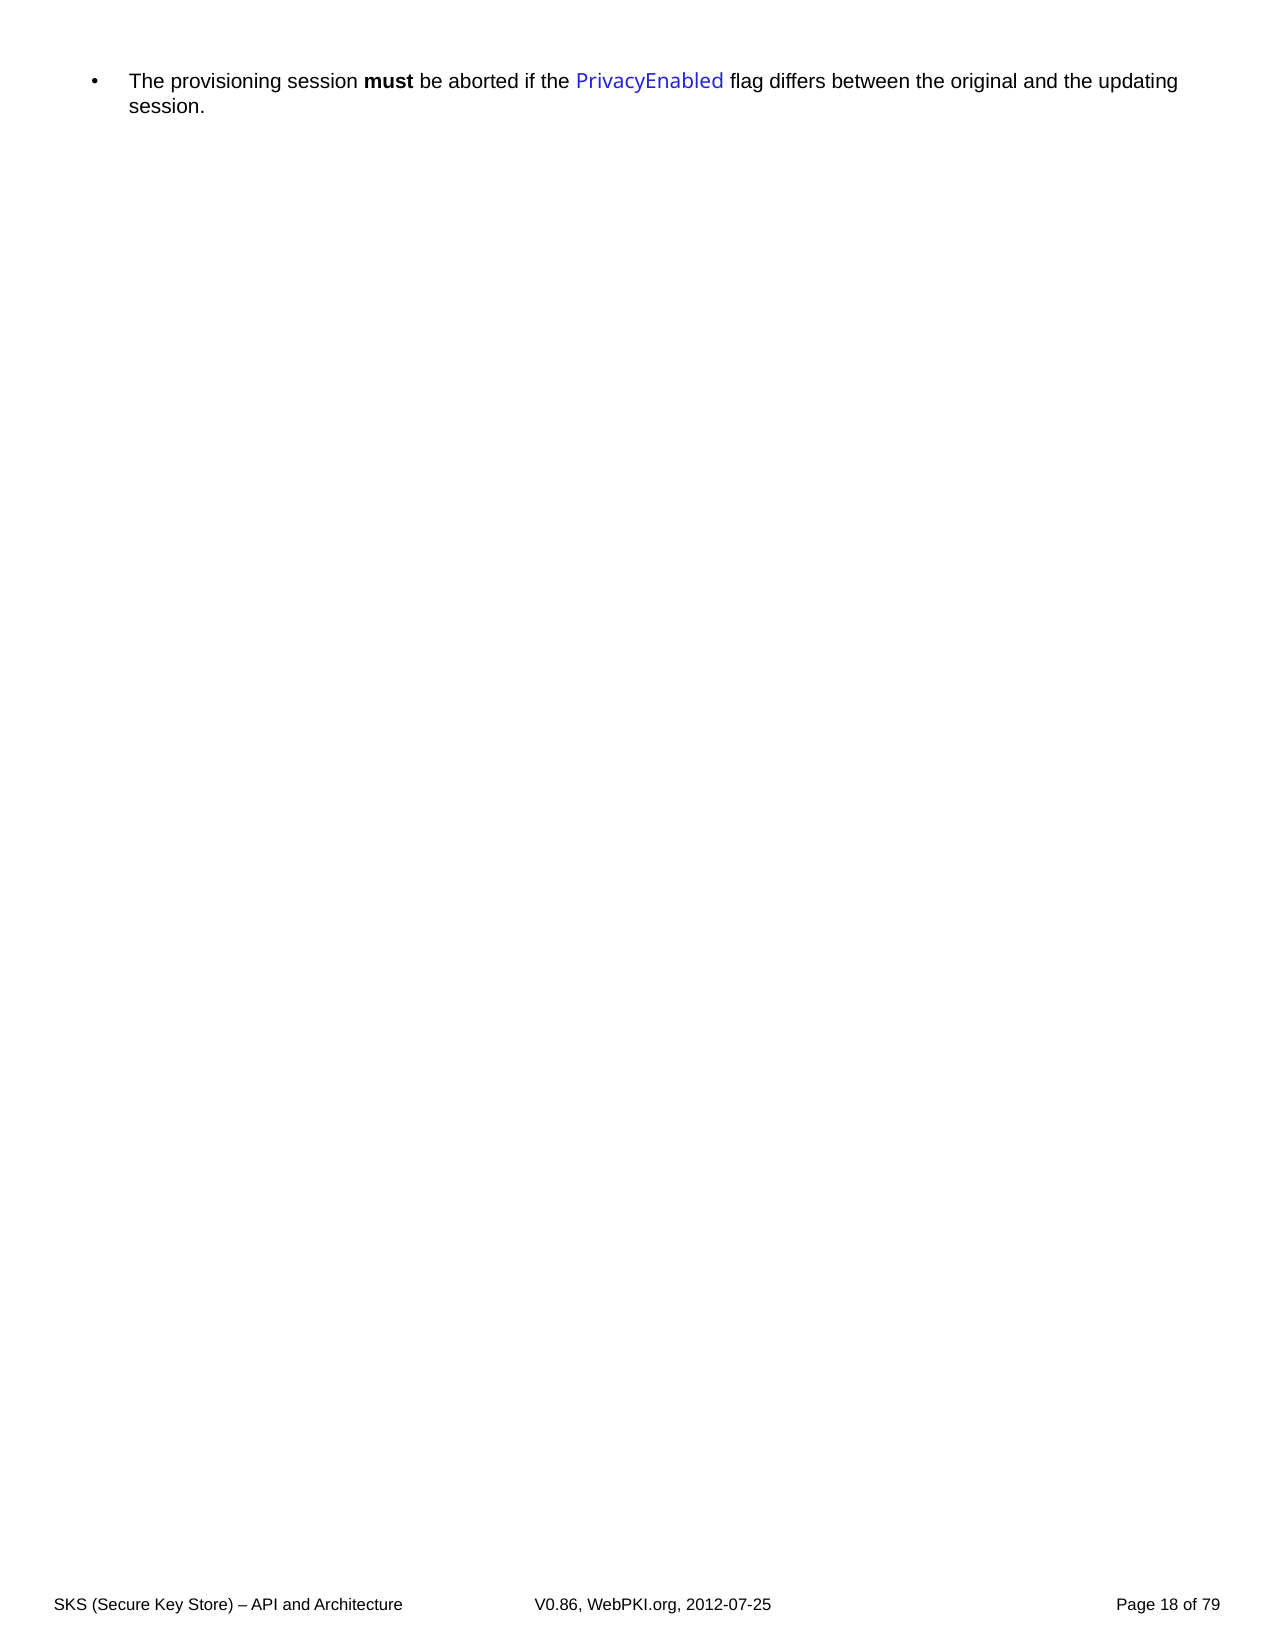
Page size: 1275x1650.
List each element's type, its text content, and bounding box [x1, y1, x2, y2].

list The provisioning session must be aborted if the PrivacyEnabled flag differs between the original and the updating session. [91, 66, 1221, 118]
